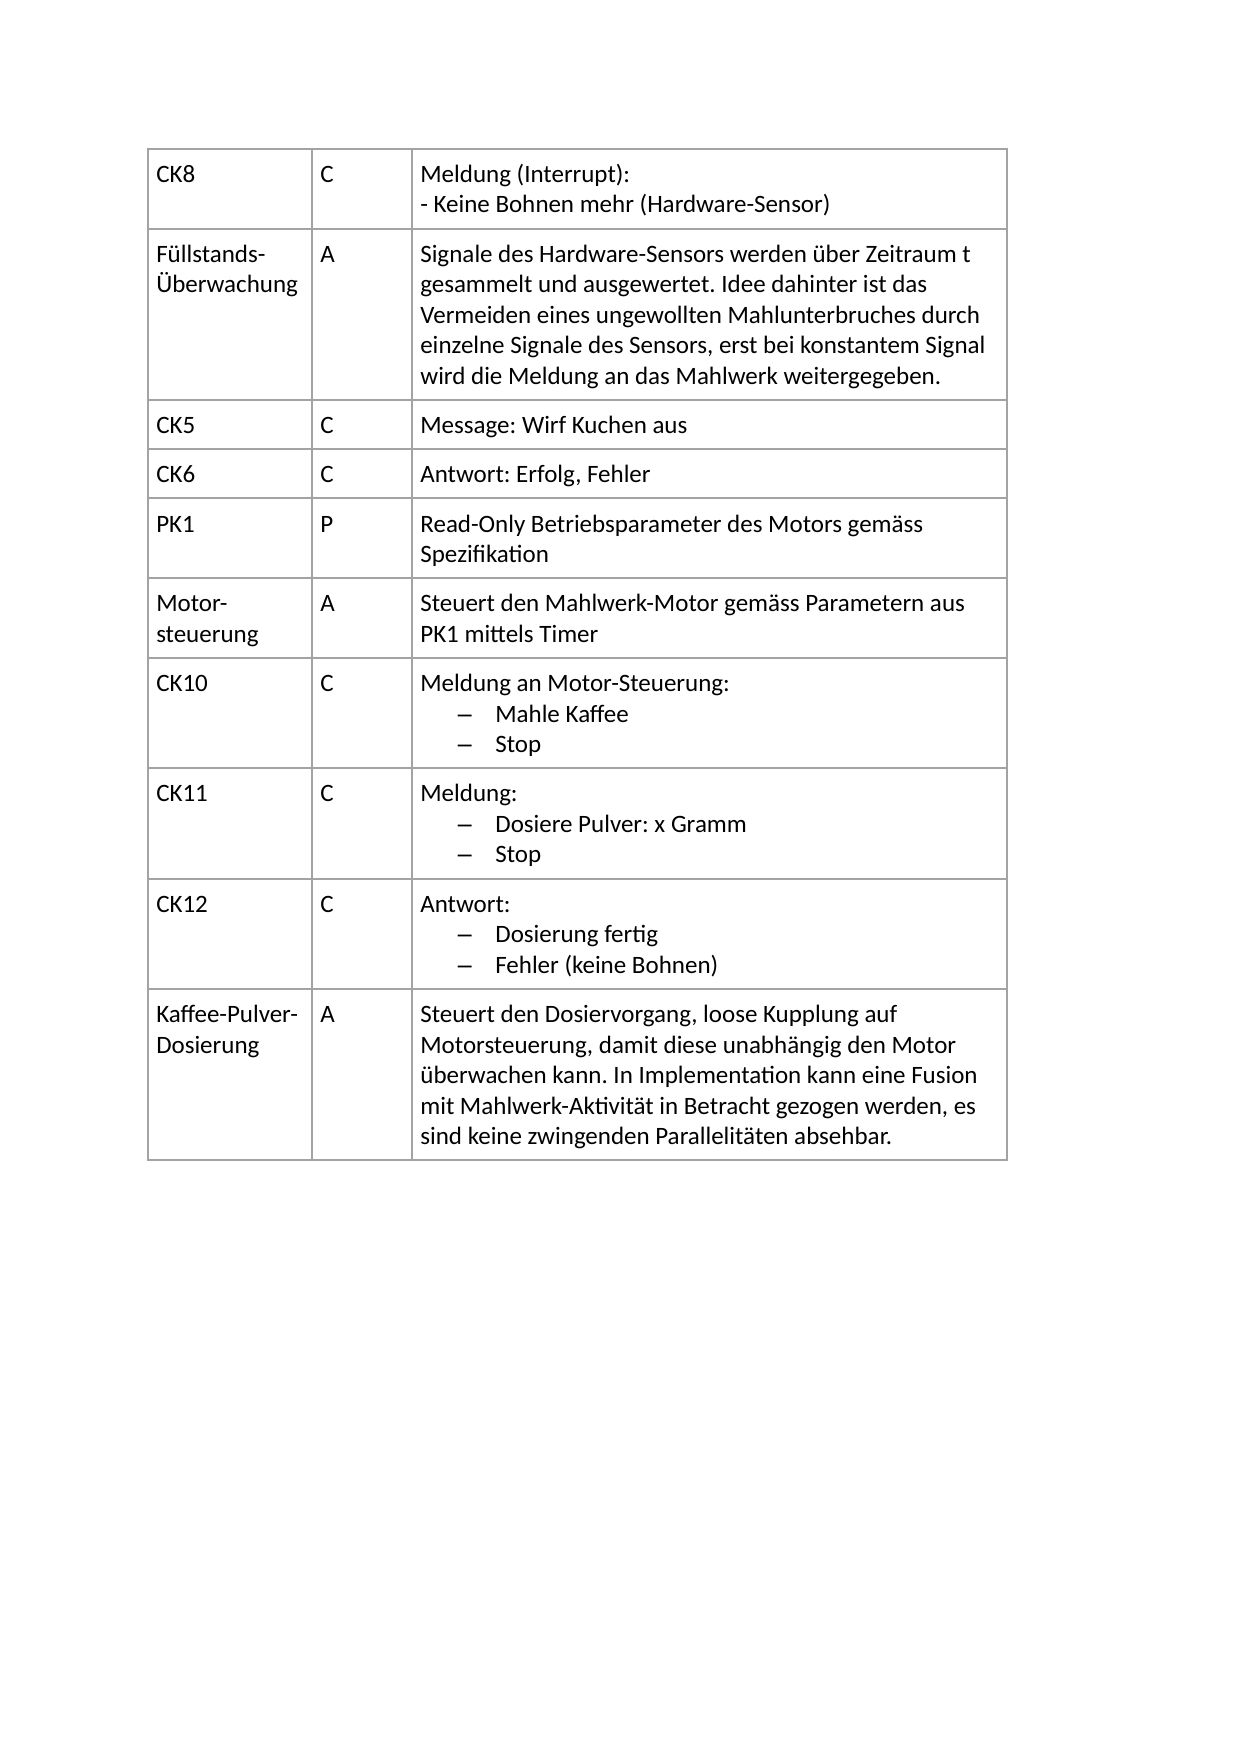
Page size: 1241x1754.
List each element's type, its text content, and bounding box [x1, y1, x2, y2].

table_cell C [313, 880, 411, 988]
table_cell Meldung an Motor-Steuerung: Mahle Kaffee Stop [413, 659, 1006, 767]
table_cell A [313, 579, 411, 657]
table_cell Signale des Hardware-Sensors werden über Zeitraum t gesammelt und ausgewertet. Idee dahinter ist das Vermeiden eines ungewollten Mahlunterbruches durch einzelne Signale des Sensors, erst bei konstantem Signal wird die Meldung an das Mahlwerk weitergegeben. [413, 230, 1006, 399]
table_cell C [313, 401, 411, 448]
table_cell PK1 [149, 499, 311, 577]
table_cell Steuert den Mahlwerk-Motor gemäss Parametern aus PK1 mittels Timer [413, 579, 1006, 657]
table_cell Read-Only Betriebsparameter des Motors gemäss Spezifikation [413, 499, 1006, 577]
table_cell CK12 [149, 880, 311, 988]
table_cell CK10 [149, 659, 311, 767]
table_cell Antwort: Erfolg, Fehler [413, 450, 1006, 497]
table_cell CK8 [149, 150, 311, 227]
table_cell Füllstands-Überwachung [149, 230, 311, 399]
table_cell CK5 [149, 401, 311, 448]
table_cell Meldung: Dosiere Pulver: x Gramm Stop [413, 769, 1006, 877]
table_cell C [313, 450, 411, 497]
table_cell P [313, 499, 411, 577]
table_cell C [313, 150, 411, 227]
table_cell Kaffee-Pulver-Dosierung [149, 990, 311, 1159]
table_cell A [313, 990, 411, 1159]
table_cell Meldung (Interrupt): - Keine Bohnen mehr (Hardware-Sensor) [413, 150, 1006, 227]
table_cell A [313, 230, 411, 399]
table_cell C [313, 659, 411, 767]
table_cell CK11 [149, 769, 311, 877]
table_cell Motor-steuerung [149, 579, 311, 657]
table_cell Message: Wirf Kuchen aus [413, 401, 1006, 448]
table_cell CK6 [149, 450, 311, 497]
table_cell Antwort: Dosierung fertig Fehler (keine Bohnen) [413, 880, 1006, 988]
table_cell C [313, 769, 411, 877]
table_cell Steuert den Dosiervorgang, loose Kupplung auf Motorsteuerung, damit diese unabhängig den Motor überwachen kann. In Implementation kann eine Fusion mit Mahlwerk-Aktivität in Betracht gezogen werden, es sind keine zwingenden Parallelitäten absehbar. [413, 990, 1006, 1159]
